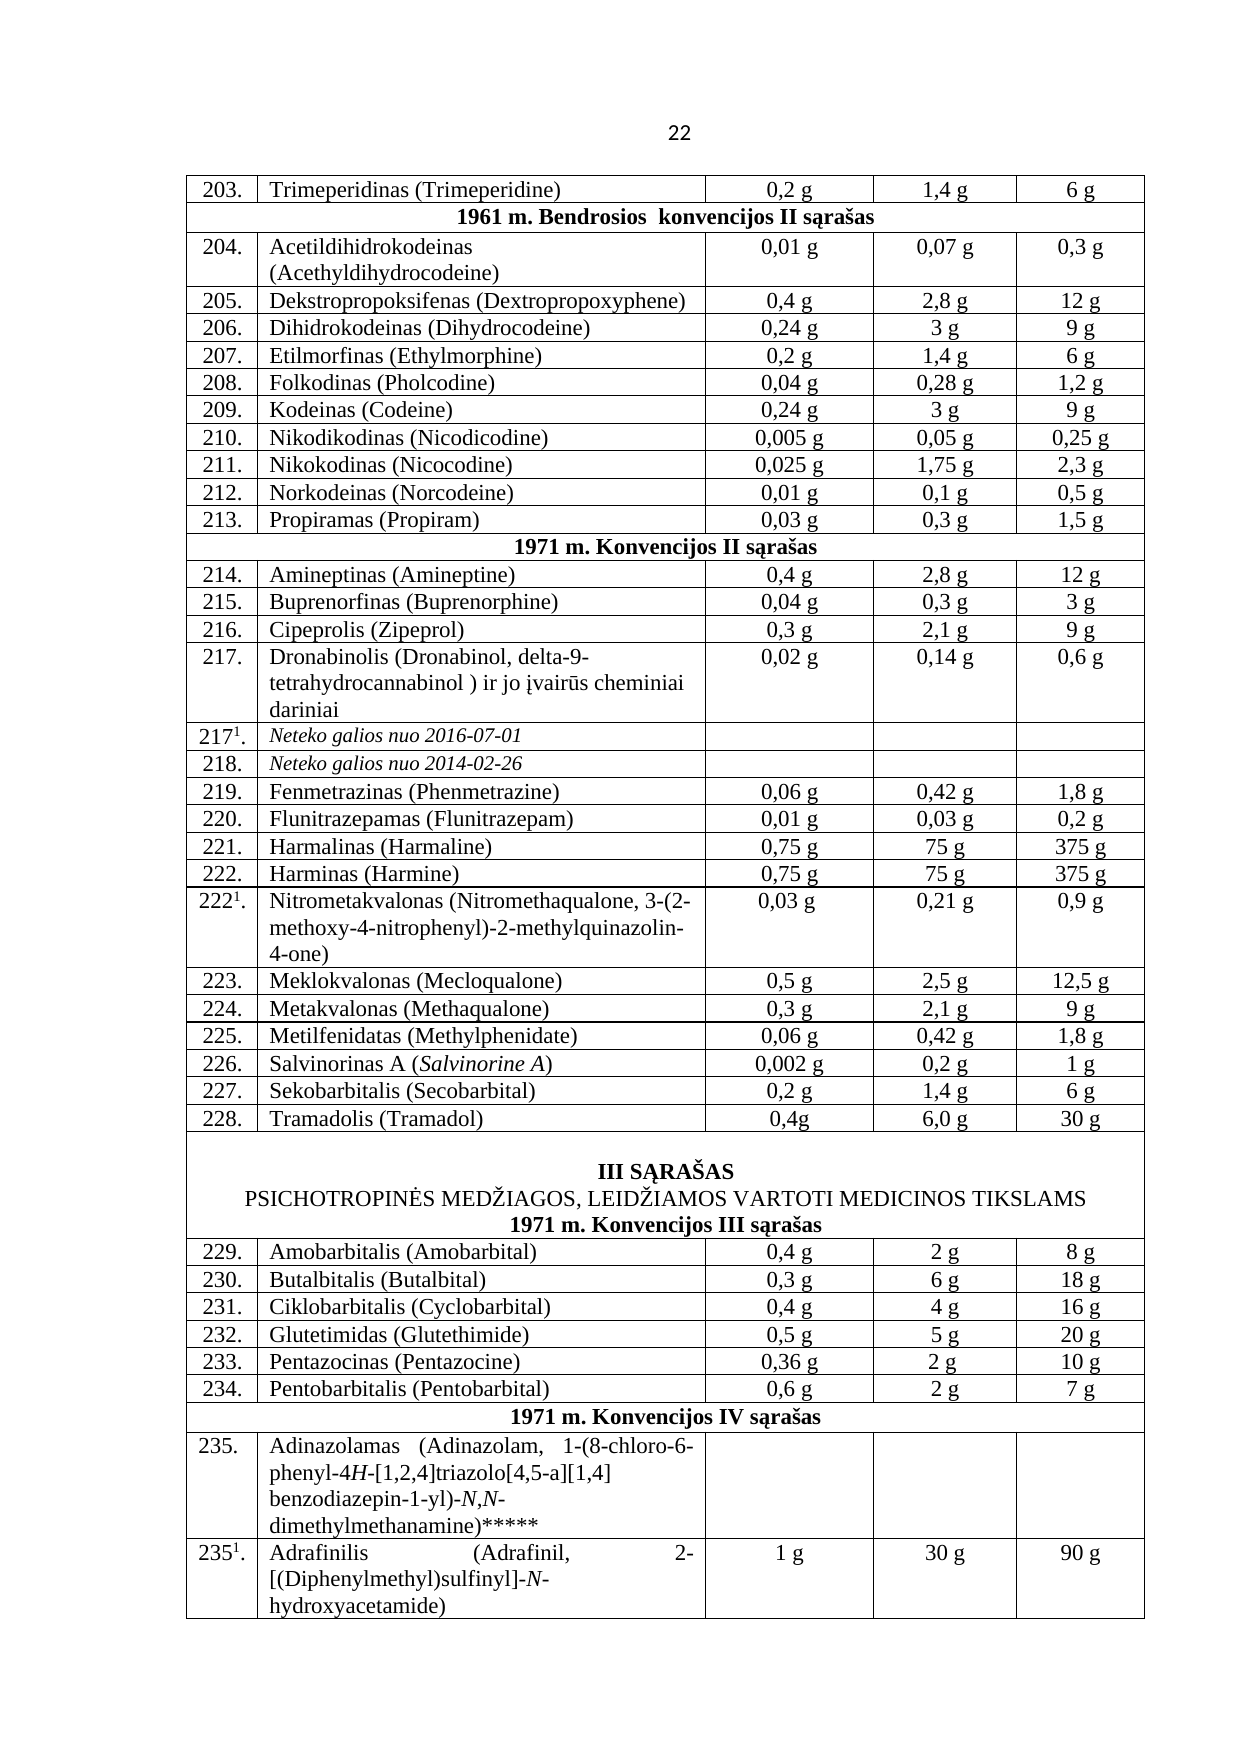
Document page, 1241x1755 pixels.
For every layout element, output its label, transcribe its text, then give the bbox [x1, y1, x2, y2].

table_cell [1145, 1265, 1155, 1292]
table_cell Nitrometakvalonas (Nitromethaqualone, 3-(2-methoxy-4-nitrophenyl)-2-methylquinazolin-4-one) [258, 888, 705, 967]
table_cell 219. [187, 778, 257, 804]
table_cell 2,3 g [1017, 451, 1144, 478]
table_cell 0,3 g [874, 506, 1016, 532]
table_cell [1145, 313, 1155, 341]
table_cell Neteko galios nuo 2016-07-01 [258, 723, 705, 749]
table_cell 0,03 g [706, 888, 873, 967]
table_cell 232. [187, 1321, 257, 1347]
table_cell 0,05 g [874, 424, 1016, 450]
table_cell Buprenorfinas (Buprenorphine) [258, 588, 705, 614]
table_cell [1145, 777, 1155, 804]
table_cell 7 g [1017, 1375, 1144, 1402]
table_cell Adrafinilis (Adrafinil, 2-[(Diphenylmethyl)sulfinyl]-N-hydroxyacetamide) [258, 1539, 705, 1618]
table_cell 231. [187, 1293, 257, 1319]
table_cell 0,25 g [1017, 424, 1144, 450]
table_cell Neteko galios nuo 2014-02-26 [258, 751, 705, 777]
table_cell 2351. [187, 1539, 257, 1618]
table_cell [1145, 423, 1155, 450]
table_cell 90 g [1017, 1539, 1144, 1618]
table_cell 204. [187, 233, 257, 286]
table_cell 0,01 g [706, 479, 873, 505]
table_cell 12,5 g [1017, 968, 1144, 994]
table_cell Glutetimidas (Glutethimide) [258, 1321, 705, 1347]
table_cell 0,01 g [706, 233, 873, 286]
table_cell 2171. [187, 723, 257, 749]
table_cell [1145, 859, 1155, 886]
table_cell 211. [187, 451, 257, 478]
table_cell 0,2 g [874, 1050, 1016, 1076]
table_cell Salvinorinas A (Salvinorine A) [258, 1050, 705, 1076]
table_cell 1 g [706, 1539, 873, 1618]
table_cell 0,4 g [706, 561, 873, 587]
table_cell 30 g [1017, 1105, 1144, 1131]
table_cell 2 g [874, 1348, 1016, 1374]
table_cell Nikodikodinas (Nicodicodine) [258, 424, 705, 450]
table_cell 0,2 g [1017, 805, 1144, 832]
table_cell [1145, 1049, 1155, 1076]
table_cell Metilfenidatas (Methylphenidate) [258, 1023, 705, 1049]
table_cell 18 g [1017, 1266, 1144, 1292]
table_cell Harminas (Harmine) [258, 860, 705, 886]
table_cell Cipeprolis (Zipeprol) [258, 616, 705, 642]
table_cell 75 g [874, 860, 1016, 886]
table_cell Flunitrazepamas (Flunitrazepam) [258, 805, 705, 832]
table_cell 210. [187, 424, 257, 450]
table_cell 1,5 g [1017, 506, 1144, 532]
table_cell 5 g [874, 1321, 1016, 1347]
table_cell 9 g [1017, 396, 1144, 423]
table_cell Adinazolamas (Adinazolam, 1-(8-chloro-6-phenyl-4H-[1,2,4]triazolo[4,5-a][1,4] benzodiazepin-1-yl)-N,N-dimethylmethanamine)***** [258, 1433, 705, 1538]
table_cell [1145, 1104, 1155, 1131]
table_cell Butalbitalis (Butalbital) [258, 1266, 705, 1292]
table_cell 2221. [187, 888, 257, 967]
table_cell Propiramas (Propiram) [258, 506, 705, 532]
table_cell 0,6 g [1017, 643, 1144, 722]
table_cell 206. [187, 314, 257, 341]
table_cell 2 g [874, 1239, 1016, 1265]
table_cell 0,02 g [706, 643, 873, 722]
table_cell 0,36 g [706, 1348, 873, 1374]
table_cell 6 g [1017, 1077, 1144, 1103]
table_cell Kodeinas (Codeine) [258, 396, 705, 423]
table_cell 0,06 g [706, 1023, 873, 1049]
table_cell 0,2 g [706, 1077, 873, 1103]
table_cell [1145, 450, 1155, 478]
table_cell 222. [187, 860, 257, 886]
table_cell 0,4 g [706, 1239, 873, 1265]
table_cell Amobarbitalis (Amobarbital) [258, 1239, 705, 1265]
table_cell 1,8 g [1017, 1023, 1144, 1049]
table_cell Trimeperidinas (Trimeperidine) [258, 176, 705, 202]
table_cell 6 g [874, 1266, 1016, 1292]
table_cell 205. [187, 287, 257, 313]
table_cell [1145, 395, 1155, 423]
table_cell 213. [187, 506, 257, 532]
table_cell Meklokvalonas (Mecloqualone) [258, 968, 705, 994]
table_cell 0,6 g [706, 1375, 873, 1402]
table_cell [1145, 341, 1155, 368]
table_cell 0,01 g [706, 805, 873, 832]
table_cell 0,2 g [706, 176, 873, 202]
table_cell 214. [187, 561, 257, 587]
table_cell 0,24 g [706, 396, 873, 423]
table_cell [706, 1433, 873, 1538]
table_cell 0,002 g [706, 1050, 873, 1076]
table_cell 1,75 g [874, 451, 1016, 478]
table_cell [1145, 1076, 1155, 1103]
table_cell 220. [187, 805, 257, 832]
table_cell Dronabinolis (Dronabinol, delta-9-tetrahydrocannabinol ) ir jo įvairūs cheminiai dariniai [258, 643, 705, 722]
table_cell Sekobarbitalis (Secobarbital) [258, 1077, 705, 1103]
table_cell 6 g [1017, 342, 1144, 368]
table_cell [1145, 1538, 1155, 1618]
table_cell 0,5 g [706, 1321, 873, 1347]
table_cell 2,8 g [874, 287, 1016, 313]
table_cell 8 g [1017, 1239, 1144, 1265]
table_cell 223. [187, 968, 257, 994]
table_cell 3 g [1017, 588, 1144, 614]
table_cell [1145, 1292, 1155, 1319]
table_cell 0,005 g [706, 424, 873, 450]
table_cell 0,2 g [706, 342, 873, 368]
table_cell 4 g [874, 1293, 1016, 1319]
table_cell 0,04 g [706, 588, 873, 614]
table_cell 207. [187, 342, 257, 368]
table_cell 6 g [1017, 176, 1144, 202]
table_cell 1 g [1017, 1050, 1144, 1076]
table_cell 1,8 g [1017, 778, 1144, 804]
table_cell 1961 m. Bendrosios konvencijos II sąrašas [187, 203, 1144, 232]
table_cell [1145, 722, 1155, 749]
table_cell [1145, 202, 1155, 232]
table_cell 16 g [1017, 1293, 1144, 1319]
table_cell 1971 m. Konvencijos IV sąrašas [187, 1403, 1144, 1432]
table_cell 0,4 g [706, 287, 873, 313]
table_cell 0,03 g [706, 506, 873, 532]
table_cell 221. [187, 833, 257, 859]
table_cell Metakvalonas (Methaqualone) [258, 995, 705, 1021]
table_cell Pentazocinas (Pentazocine) [258, 1348, 705, 1374]
table_cell [1145, 1238, 1155, 1265]
table_cell 2,8 g [874, 561, 1016, 587]
table_cell 0,4g [706, 1105, 873, 1131]
table_cell [1145, 1374, 1155, 1402]
table_cell Norkodeinas (Norcodeine) [258, 479, 705, 505]
table_cell 6,0 g [874, 1105, 1016, 1131]
table_cell 30 g [874, 1539, 1016, 1618]
table_cell Amineptinas (Amineptine) [258, 561, 705, 587]
table_cell [1145, 1347, 1155, 1374]
table_cell 75 g [874, 833, 1016, 859]
table_cell [1017, 1433, 1144, 1538]
table_cell Acetildihidrokodeinas (Acethyldihydrocodeine) [258, 233, 705, 286]
table_cell Harmalinas (Harmaline) [258, 833, 705, 859]
table_cell Pentobarbitalis (Pentobarbital) [258, 1375, 705, 1402]
table_cell [1145, 1432, 1155, 1538]
table_cell 227. [187, 1077, 257, 1103]
table_cell [1145, 533, 1155, 560]
table_cell III SĄRAŠAS PSICHOTROPINĖS MEDŽIAGOS, LEIDŽIAMOS VARTOTI MEDICINOS TIKSLAMS 1971 m. Konvencijos III sąrašas [187, 1132, 1144, 1237]
table_cell 20 g [1017, 1321, 1144, 1347]
table_cell Dihidrokodeinas (Dihydrocodeine) [258, 314, 705, 341]
table_cell [874, 723, 1016, 749]
table_cell [1145, 886, 1155, 967]
table_cell 12 g [1017, 561, 1144, 587]
table_cell Fenmetrazinas (Phenmetrazine) [258, 778, 705, 804]
table_cell 2,5 g [874, 968, 1016, 994]
table_cell [1145, 368, 1155, 395]
table_cell 1,4 g [874, 1077, 1016, 1103]
table_cell Ciklobarbitalis (Cyclobarbital) [258, 1293, 705, 1319]
table_cell 228. [187, 1105, 257, 1131]
table_cell 0,5 g [1017, 479, 1144, 505]
table_cell 0,5 g [706, 968, 873, 994]
table_cell 226. [187, 1050, 257, 1076]
table_cell 218. [187, 751, 257, 777]
table_cell [1145, 1021, 1155, 1049]
table_cell [1145, 804, 1155, 832]
table_cell 3 g [874, 314, 1016, 341]
table_cell Nikokodinas (Nicocodine) [258, 451, 705, 478]
table_cell 0,24 g [706, 314, 873, 341]
table_cell 0,04 g [706, 369, 873, 395]
table_cell 0,75 g [706, 833, 873, 859]
table_cell 0,4 g [706, 1293, 873, 1319]
table_cell 2,1 g [874, 995, 1016, 1021]
table_cell [1017, 751, 1144, 777]
table_cell [1145, 1131, 1155, 1237]
table_cell Tramadolis (Tramadol) [258, 1105, 705, 1131]
table_cell [1145, 286, 1155, 313]
table_cell Etilmorfinas (Ethylmorphine) [258, 342, 705, 368]
table_cell 0,42 g [874, 1023, 1016, 1049]
table_cell [1145, 175, 1155, 202]
table_cell [1145, 478, 1155, 505]
table_cell [1145, 1320, 1155, 1347]
table_cell 208. [187, 369, 257, 395]
table_cell [1145, 615, 1155, 642]
table_cell 375 g [1017, 860, 1144, 886]
table_cell [1145, 994, 1155, 1021]
table_cell 216. [187, 616, 257, 642]
table_cell 1,4 g [874, 342, 1016, 368]
table_cell 9 g [1017, 616, 1144, 642]
table_cell 0,3 g [706, 995, 873, 1021]
table_cell [1145, 587, 1155, 614]
table_cell 0,3 g [706, 1266, 873, 1292]
table_cell Dekstropropoksifenas (Dextropropoxyphene) [258, 287, 705, 313]
table_cell 225. [187, 1023, 257, 1049]
table_cell [874, 1433, 1016, 1538]
table_cell 2 g [874, 1375, 1016, 1402]
table_cell 212. [187, 479, 257, 505]
table_cell 0,07 g [874, 233, 1016, 286]
table_cell [1145, 750, 1155, 777]
table_cell 2,1 g [874, 616, 1016, 642]
table_cell 0,42 g [874, 778, 1016, 804]
table_cell 0,75 g [706, 860, 873, 886]
table_cell 215. [187, 588, 257, 614]
table_cell 0,3 g [706, 616, 873, 642]
table_cell [1017, 723, 1144, 749]
table_cell [1145, 967, 1155, 994]
table_cell 3 g [874, 396, 1016, 423]
table_cell 0,9 g [1017, 888, 1144, 967]
table_cell 1,4 g [874, 176, 1016, 202]
table_cell [1145, 642, 1155, 722]
table_cell [1145, 232, 1155, 286]
table_cell 0,3 g [874, 588, 1016, 614]
table_cell 203. [187, 176, 257, 202]
table_cell 217. [187, 643, 257, 722]
table_cell 230. [187, 1266, 257, 1292]
table_cell 234. [187, 1375, 257, 1402]
table_cell 233. [187, 1348, 257, 1374]
table_cell [706, 723, 873, 749]
table_cell 1971 m. Konvencijos II sąrašas [187, 534, 1144, 560]
table_cell 235. [187, 1433, 257, 1538]
table_cell 9 g [1017, 314, 1144, 341]
table_cell [706, 751, 873, 777]
table_cell 0,03 g [874, 805, 1016, 832]
table_cell 0,06 g [706, 778, 873, 804]
table_cell 10 g [1017, 1348, 1144, 1374]
table_cell [1145, 505, 1155, 532]
table_cell 0,1 g [874, 479, 1016, 505]
table_cell [1145, 832, 1155, 859]
table_cell 0,28 g [874, 369, 1016, 395]
table_cell 0,21 g [874, 888, 1016, 967]
table_cell 0,025 g [706, 451, 873, 478]
table_cell 375 g [1017, 833, 1144, 859]
table_cell 12 g [1017, 287, 1144, 313]
table_cell Folkodinas (Pholcodine) [258, 369, 705, 395]
table_cell [1145, 560, 1155, 587]
table_cell 209. [187, 396, 257, 423]
table_cell 229. [187, 1239, 257, 1265]
table_cell 224. [187, 995, 257, 1021]
table_cell 9 g [1017, 995, 1144, 1021]
table_cell 0,14 g [874, 643, 1016, 722]
table_cell [1145, 1402, 1155, 1432]
table_cell 0,3 g [1017, 233, 1144, 286]
table_cell 1,2 g [1017, 369, 1144, 395]
table_cell [874, 751, 1016, 777]
